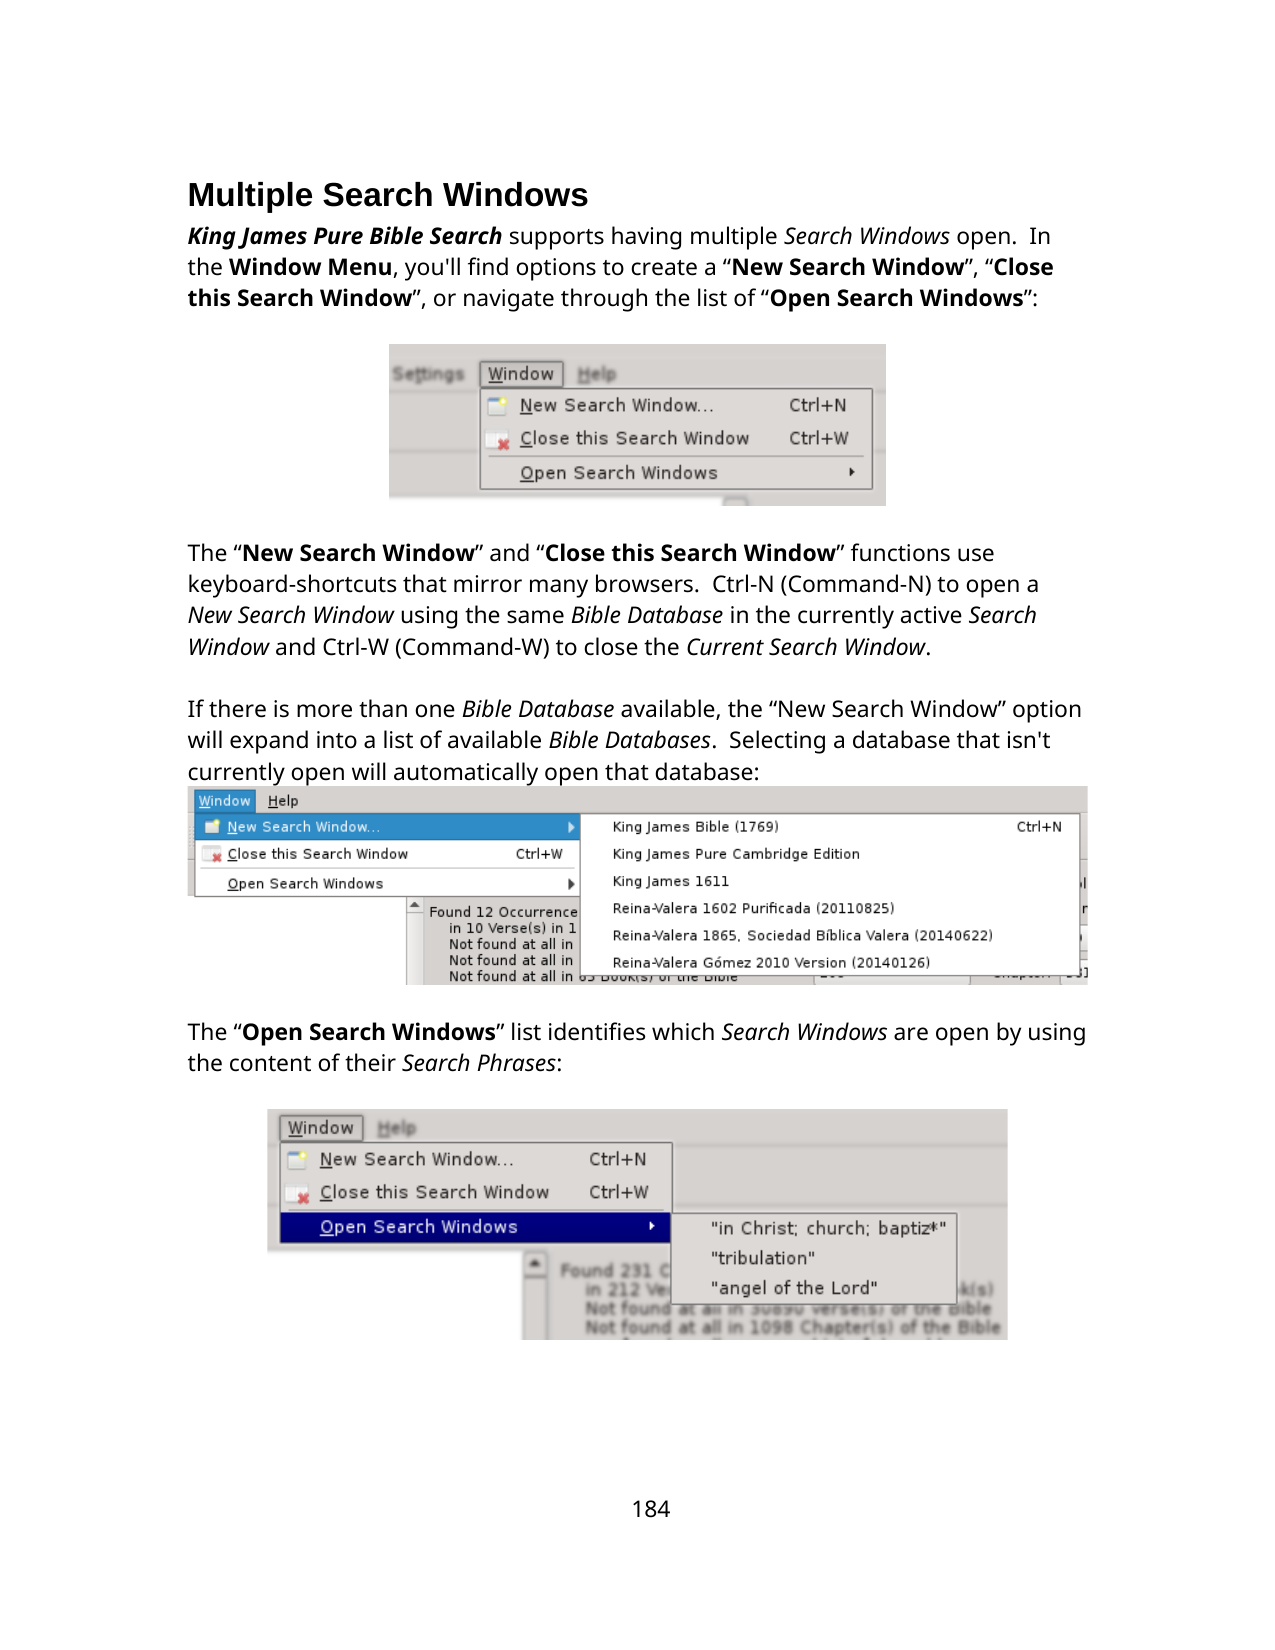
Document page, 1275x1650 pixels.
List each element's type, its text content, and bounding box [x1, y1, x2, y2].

text The “New Search Window” and “Close this Search Window” functions use keyboard-shortcuts that mirror many browsers. Ctrl-N (Command-N) to open a New Search Window using the same Bible Database in the currently active Search Window and Ctrl-W (Command-W) to close the Current Search Window. [187, 537, 1087, 662]
subtitle Multiple Search Windows [187, 175, 1087, 213]
picture [187, 786, 1088, 985]
picture [389, 344, 886, 506]
text King James Pure Bible Search supports having multiple Search Windows open. In the Window Menu, you'll find options to create a “New Search Window”, “Close this Search Window”, or navigate through the list of “Open Search Windows”: [187, 220, 1087, 313]
picture [267, 1109, 1008, 1340]
text If there is more than one Bible Database available, the “New Search Window” option will expand into a list of available Bible Databases. Selecting a database that isn't currently open will automatically open that database: [187, 693, 1087, 786]
text The “Open Search Windows” list identifies which Search Windows are open by using the content of their Search Phrases: [187, 1016, 1087, 1078]
